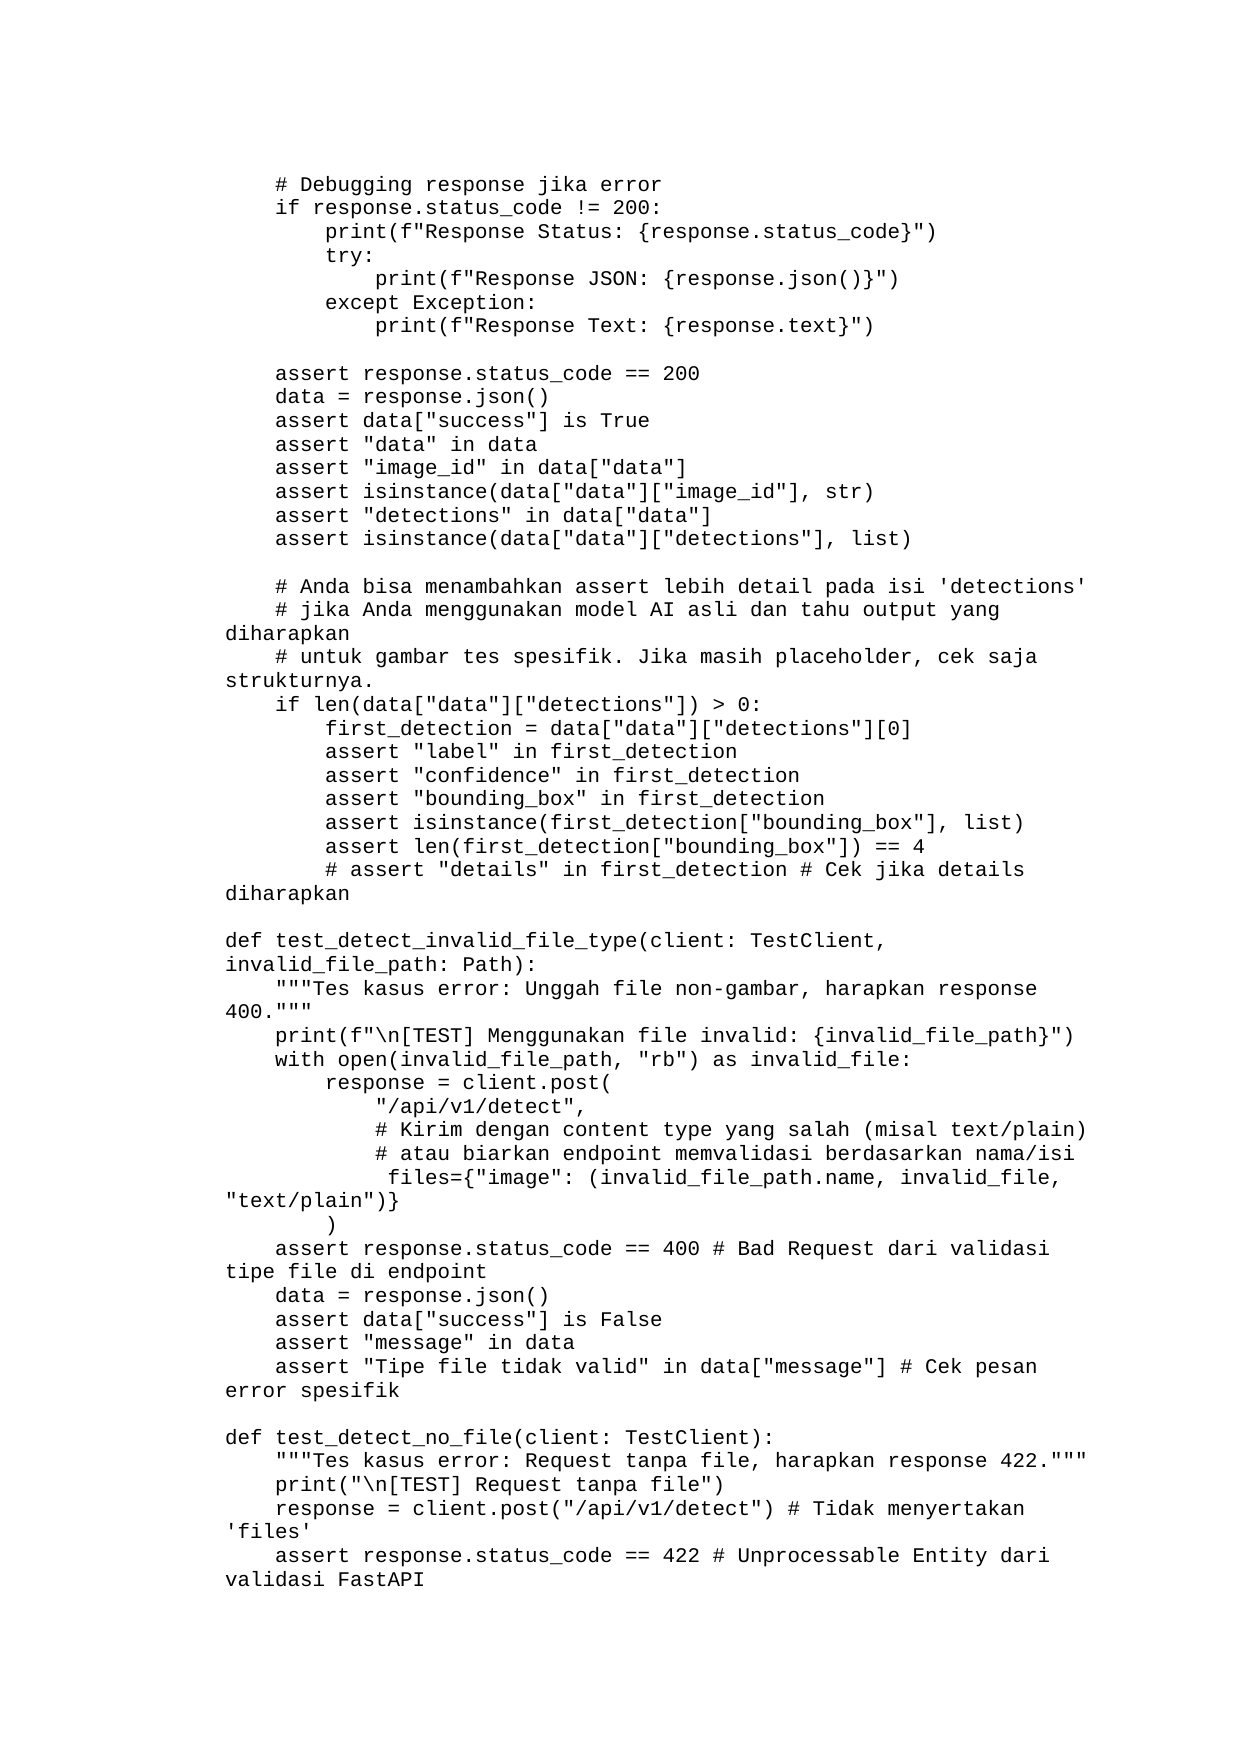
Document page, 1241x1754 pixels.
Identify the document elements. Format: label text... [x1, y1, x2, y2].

text ) [225, 1214, 1090, 1238]
text print(f"\n[TEST] Menggunakan file invalid: {invalid_file_path}") [225, 1025, 1090, 1048]
text if len(data["data"]["detections"]) > 0: [225, 694, 1090, 717]
text """Tes kasus error: Unggah file non-gambar, harapkan response 400.""" [225, 978, 1090, 1025]
text # assert "details" in first_detection # Cek jika details diharapkan [225, 859, 1090, 907]
text assert "data" in data [225, 434, 1090, 457]
text assert "message" in data [225, 1332, 1090, 1356]
text assert data["success"] is False [225, 1309, 1090, 1332]
text # Kirim dengan content type yang salah (misal text/plain) [225, 1119, 1090, 1143]
text assert response.status_code == 422 # Unprocessable Entity dari validasi FastAPI [225, 1545, 1090, 1592]
text # untuk gambar tes spesifik. Jika masih placeholder, cek saja strukturnya. [225, 647, 1090, 694]
text response = client.post( [225, 1072, 1090, 1096]
text assert "image_id" in data["data"] [225, 457, 1090, 481]
text try: [225, 244, 1090, 268]
text assert response.status_code == 400 # Bad Request dari validasi tipe file di endpoint [225, 1238, 1090, 1285]
text data = response.json() [225, 386, 1090, 410]
text # Debugging response jika error [225, 174, 1090, 197]
text # atau biarkan endpoint memvalidasi berdasarkan nama/isi [225, 1143, 1090, 1167]
text if response.status_code != 200: [225, 197, 1090, 221]
text files={"image": (invalid_file_path.name, invalid_file, "text/plain")} [225, 1167, 1090, 1214]
text first_detection = data["data"]["detections"][0] [225, 717, 1090, 741]
text assert data["success"] is True [225, 410, 1090, 434]
text "/api/v1/detect", [225, 1096, 1090, 1119]
text assert "detections" in data["data"] [225, 505, 1090, 528]
text assert "confidence" in first_detection [225, 765, 1090, 788]
text assert isinstance(data["data"]["detections"], list) [225, 528, 1090, 552]
text assert "label" in first_detection [225, 741, 1090, 765]
text def test_detect_invalid_file_type(client: TestClient, invalid_file_path: Path): [225, 930, 1090, 978]
text print("\n[TEST] Request tanpa file") [225, 1474, 1090, 1498]
text # jika Anda menggunakan model AI asli dan tahu output yang diharapkan [225, 599, 1090, 647]
text # Anda bisa menambahkan assert lebih detail pada isi 'detections' [225, 576, 1090, 599]
text assert "Tipe file tidak valid" in data["message"] # Cek pesan error spesifik [225, 1356, 1090, 1403]
text data = response.json() [225, 1285, 1090, 1309]
text response = client.post("/api/v1/detect") # Tidak menyertakan 'files' [225, 1498, 1090, 1545]
text assert isinstance(data["data"]["image_id"], str) [225, 481, 1090, 505]
text except Exception: [225, 292, 1090, 316]
text """Tes kasus error: Request tanpa file, harapkan response 422.""" [225, 1451, 1090, 1474]
text print(f"Response JSON: {response.json()}") [225, 268, 1090, 292]
text assert response.status_code == 200 [225, 363, 1090, 386]
text assert isinstance(first_detection["bounding_box"], list) [225, 812, 1090, 836]
text assert "bounding_box" in first_detection [225, 788, 1090, 812]
text print(f"Response Status: {response.status_code}") [225, 221, 1090, 244]
text assert len(first_detection["bounding_box"]) == 4 [225, 836, 1090, 859]
text with open(invalid_file_path, "rb") as invalid_file: [225, 1048, 1090, 1072]
text print(f"Response Text: {response.text}") [225, 316, 1090, 339]
text def test_detect_no_file(client: TestClient): [225, 1427, 1090, 1451]
